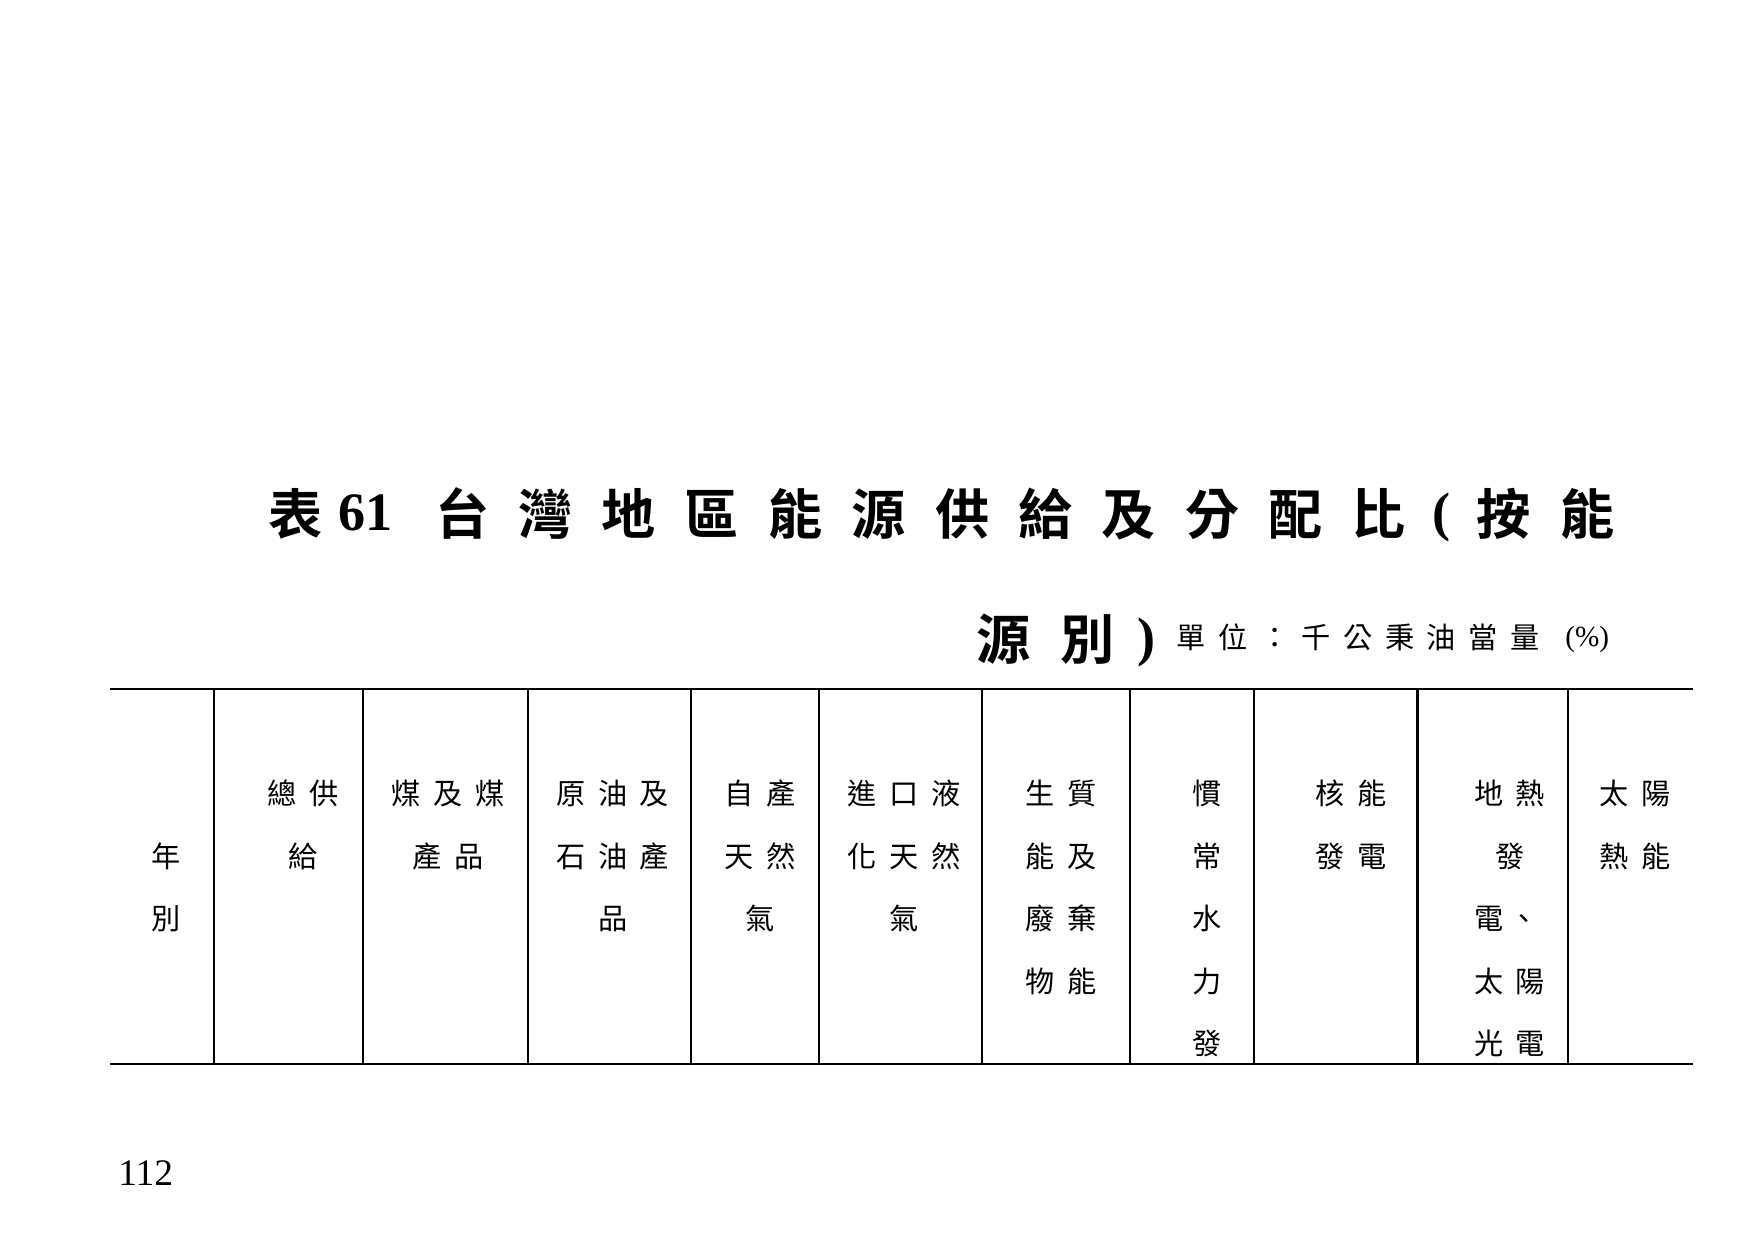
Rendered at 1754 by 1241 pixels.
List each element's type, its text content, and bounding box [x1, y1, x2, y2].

table_header 進口液化天然氣 [820, 690, 981, 1063]
table_header 慣常水力發 [1131, 690, 1253, 1063]
text 表61 台灣地區能源供給及分配比(按能源別) 單位：千公秉油當量(%) [128, 438, 1628, 688]
table_header 自產天然氣 [692, 690, 818, 1063]
table_header 總供給 [215, 690, 362, 1063]
table_header 生質能及廢棄物能 [983, 690, 1129, 1063]
table_header 原油及石油產品 [529, 690, 690, 1063]
table_header 地熱發電、太陽光電 [1419, 690, 1567, 1063]
table_header 核能發電 [1255, 690, 1416, 1063]
table_header 年別 [110, 690, 213, 1063]
table_header 太陽熱能 [1569, 690, 1693, 1063]
table_header 煤及煤產品 [364, 690, 527, 1063]
